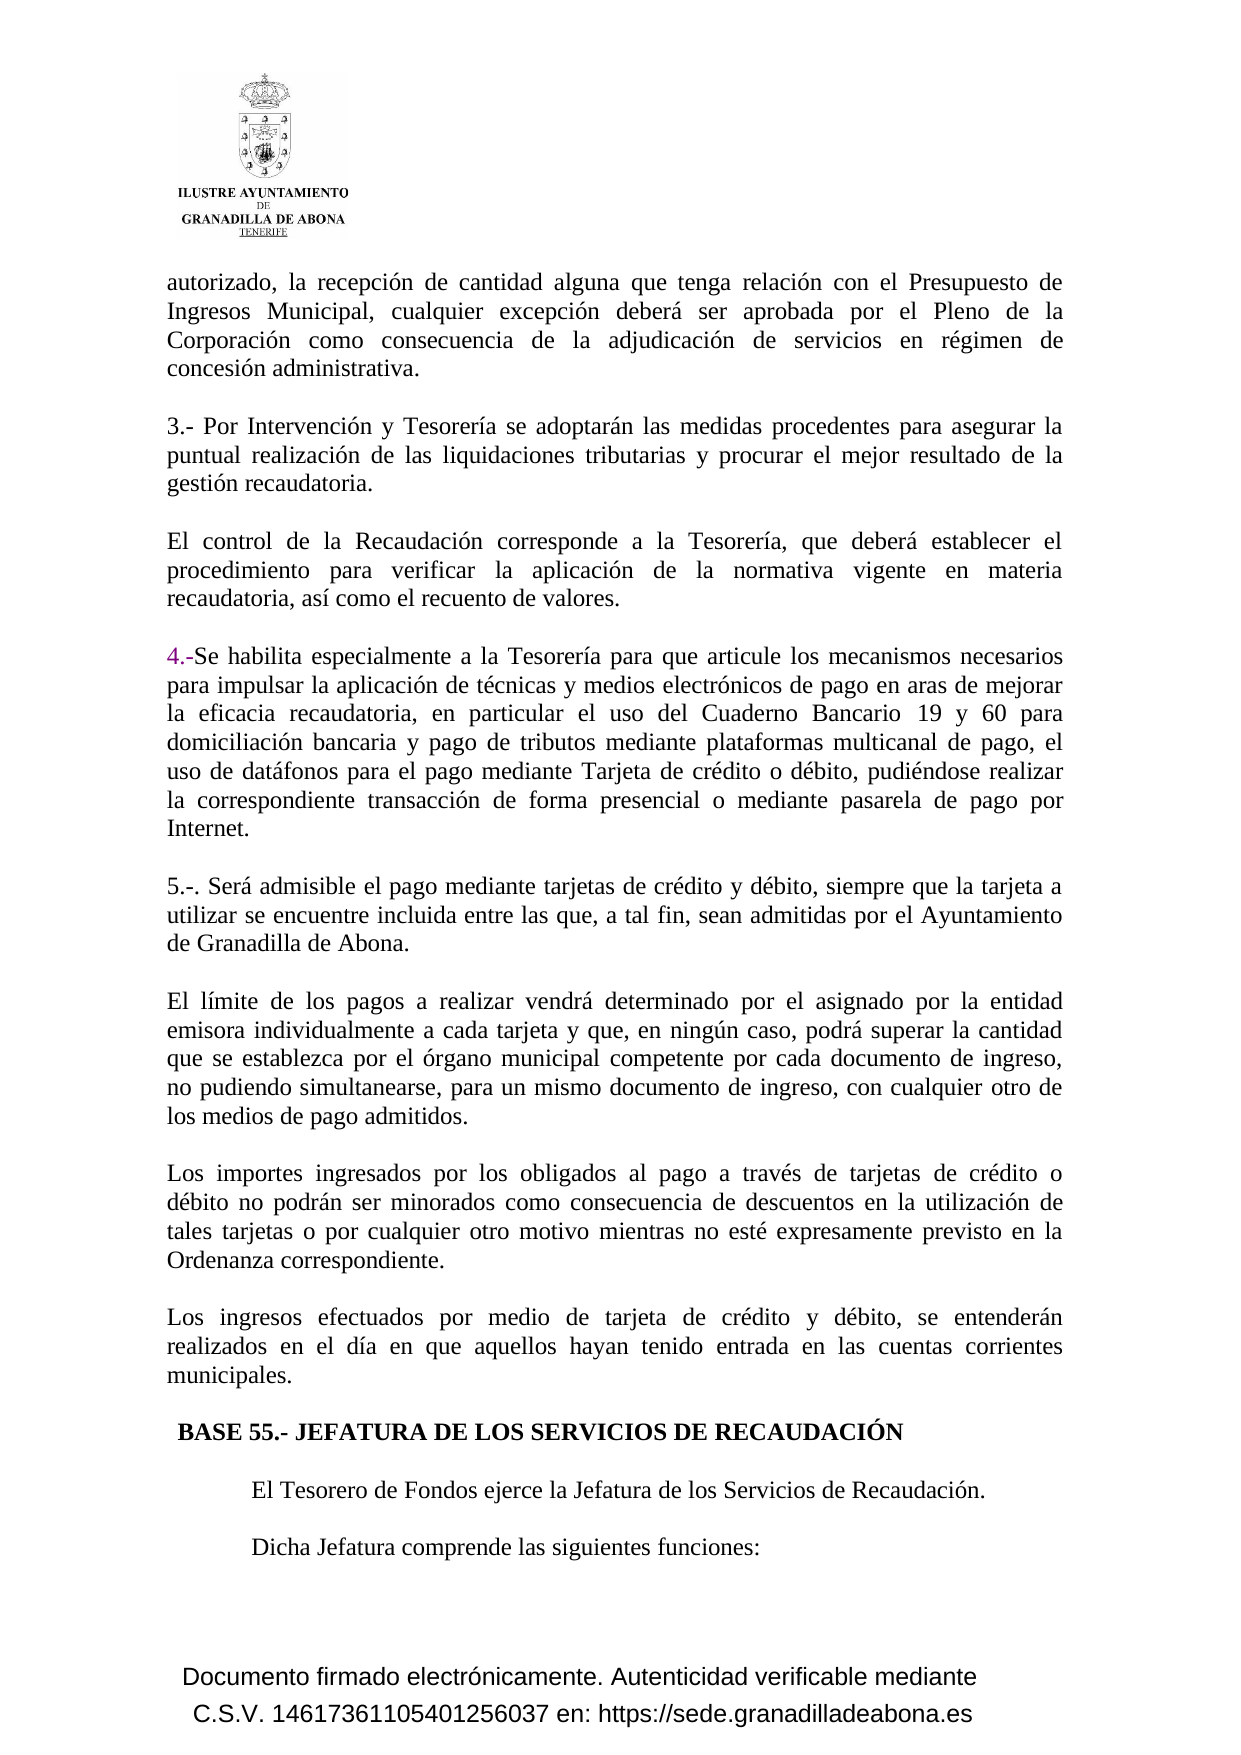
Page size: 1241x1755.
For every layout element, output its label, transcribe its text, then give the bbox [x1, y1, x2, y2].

text 4.-Se habilita especialmente a la Tesorería para que articule los mecanismos necesarios para impulsar la aplicación de técnicas y medios electrónicos de pago en aras de mejorar la eficacia recaudatoria, en particular el uso del Cuaderno Bancario 19 y 60 para domiciliación bancaria y pago de tributos mediante plataformas multicanal de pago, el uso de datáfonos para el pago mediante Tarjeta de crédito o débito, pudiéndose realizar la correspondiente transacción de forma presencial o mediante pasarela de pago por Internet. [167, 641, 1064, 842]
text El control de la Recaudación corresponde a la Tesorería, que deberá establecer el procedimiento para verificar la aplicación de la normativa vigente en materia recaudatoria, así como el recuento de valores. [167, 526, 1063, 612]
text Los ingresos efectuados por medio de tarjeta de crédito y débito, se entenderán realizados en el día en que aquellos hayan tenido entrada en las cuentas corrientes municipales. [167, 1302, 1063, 1388]
text El Tesorero de Fondos ejerce la Jefatura de los Servicios de Recaudación. Dicha Jefatura comprende las siguientes funciones: [251, 1475, 1038, 1561]
text autorizado, la recepción de cantidad alguna que tenga relación con el Presupuesto de Ingresos Municipal, cualquier excepción deberá ser aprobada por el Pleno de la Corporación como consecuencia de la adjudicación de servicios en régimen de concesión administrativa. [167, 267, 1063, 382]
text 5.-. Será admisible el pago mediante tarjetas de crédito y débito, siempre que la tarjeta a utilizar se encuentre incluida entre las que, a tal fin, sean admitidas por el Ayuntamiento de Granadilla de Abona. [167, 871, 1063, 957]
text Los importes ingresados por los obligados al pago a través de tarjetas de crédito o débito no podrán ser minorados como consecuencia de descuentos en la utilización de tales tarjetas o por cualquier otro motivo mientras no esté expresamente previsto en la Ordenanza correspondiente. [167, 1158, 1063, 1273]
text El límite de los pagos a realizar vendrá determinado por el asignado por la entidad emisora individualmente a cada tarjeta y que, en ningún caso, podrá superar la cantidad que se establezca por el órgano municipal competente por cada documento de ingreso, no pudiendo simultanearse, para un mismo documento de ingreso, con cualquier otro de los medios de pago admitidos. [167, 986, 1063, 1130]
text 3.- Por Intervención y Tesorería se adoptarán las medidas procedentes para asegurar la puntual realización de las liquidaciones tributarias y procurar el mejor resultado de la gestión recaudatoria. [167, 411, 1063, 497]
subtitle BASE 55.- JEFATURA DE LOS SERVICIOS DE RECAUDACIÓN [177, 1417, 1074, 1446]
